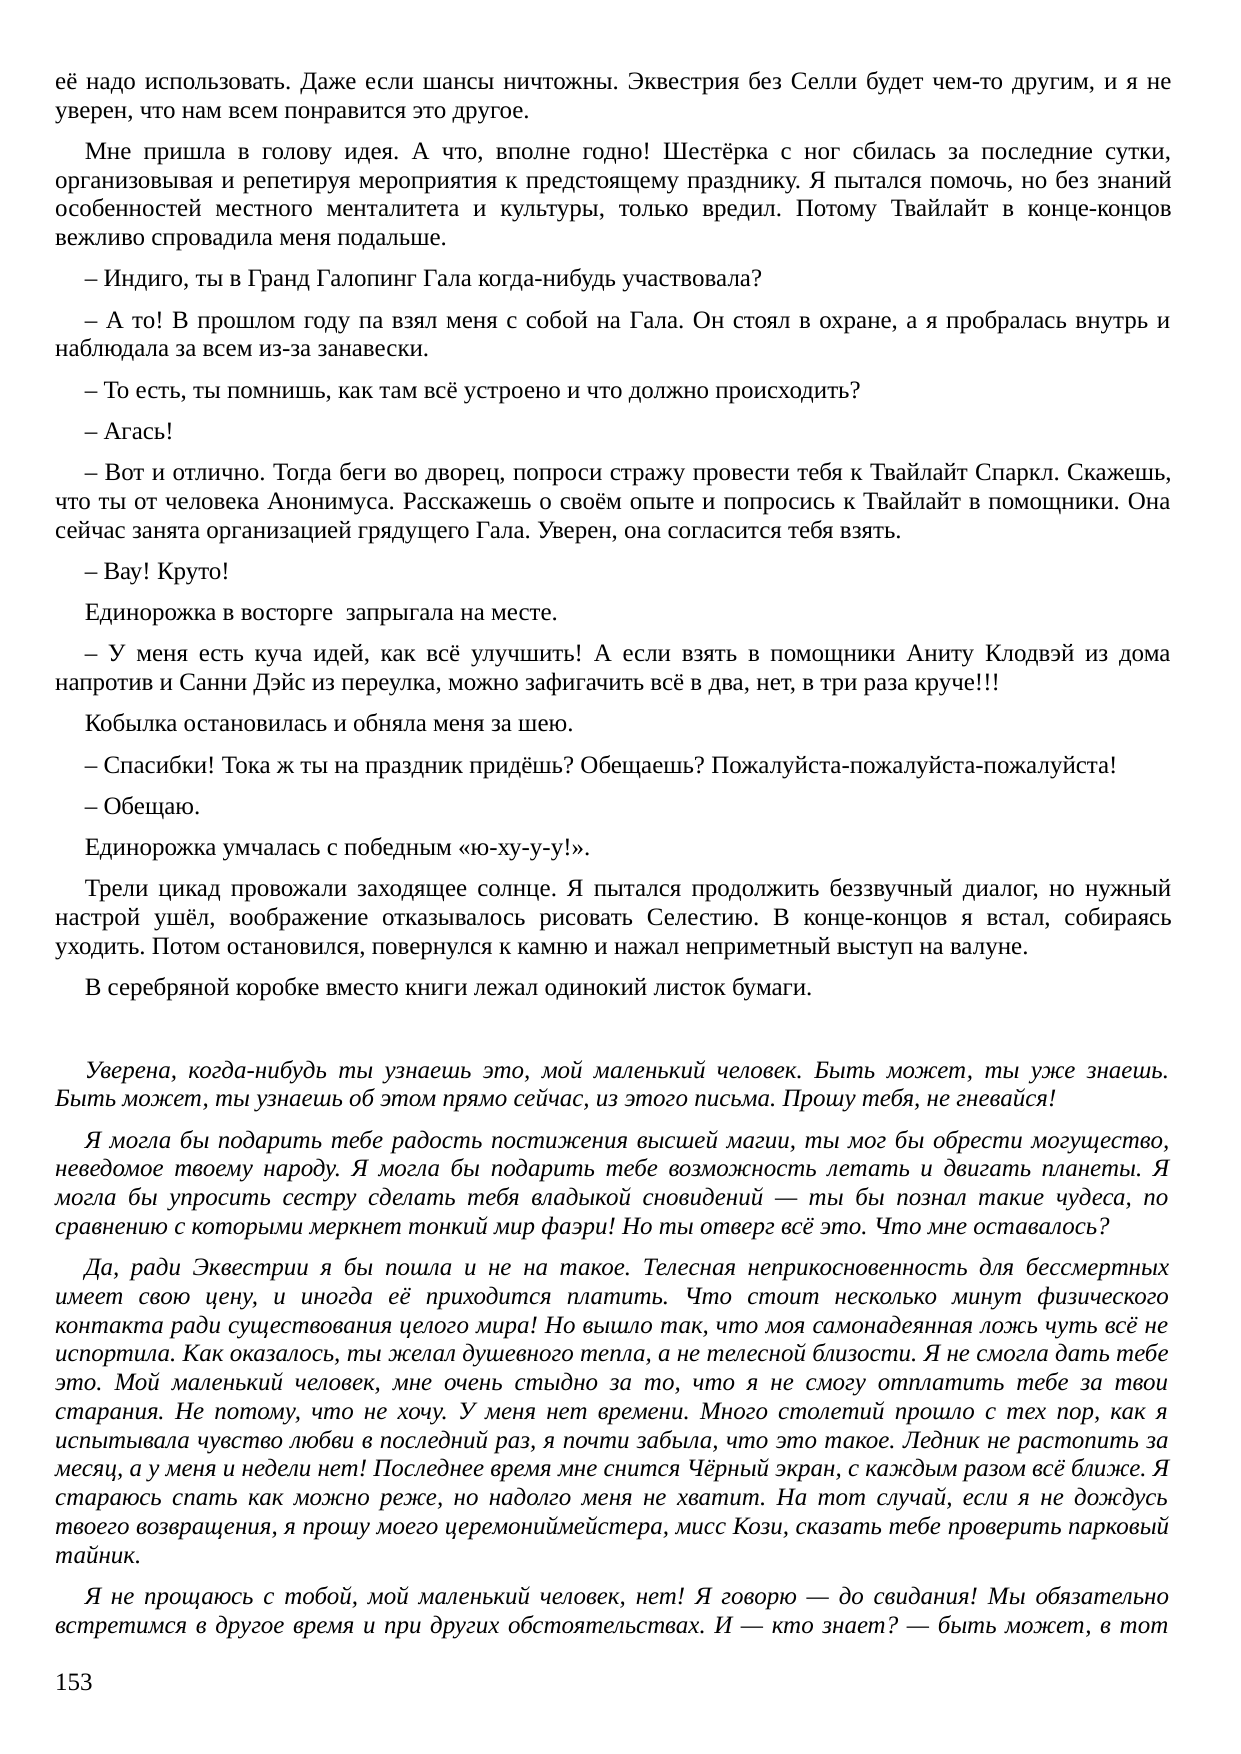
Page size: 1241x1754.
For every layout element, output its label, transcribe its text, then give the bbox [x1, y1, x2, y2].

text Мне пришла в голову идея. А что, вполне годно! Шестёрка с ног сбилась за последние сутки, организовывая и репетируя мероприятия к предстоящему празднику. Я пытался помочь, но без знаний особенностей местного менталитета и культуры, только вредил. Потому Твайлайт в конце-концов вежливо спровадила меня подальше. [55, 136, 1173, 251]
text Единорожка в восторге запрыгала на месте. [55, 597, 1173, 626]
text – То есть, ты помнишь, как там всё устроено и что должно происходить? [55, 375, 1173, 403]
text – Вау! Круто! [55, 556, 1173, 585]
text Да, ради Эквестрии я бы пошла и не на такое. Телесная неприкосновенность для бессмертных имеет свою цену, и иногда её приходится платить. Что стоит несколько минут физического контакта ради существования целого мира! Но вышло так, что моя самонадеянная ложь чуть всё не испортила. Как оказалось, ты желал душевного тепла, а не телесной близости. Я не смогла дать тебе это. Мой маленький человек, мне очень стыдно за то, что я не смогу отплатить тебе за твои старания. Не потому, что не хочу. У меня нет времени. Много столетий прошло с тех пор, как я испытывала чувство любви в последний раз, я почти забыла, что это такое. Ледник не растопить за месяц, а у меня и недели нет! Последнее время мне снится Чёрный экран, с каждым разом всё ближе. Я стараюсь спать как можно реже, но надолго меня не хватит. На тот случай, если я не дождусь твоего возвращения, я прошу моего церемониймейстера, мисс Кози, сказать тебе проверить парковый тайник. [55, 1252, 1173, 1568]
text Единорожка умчалась с победным «ю-ху-у-у!». [55, 832, 1173, 861]
text – У меня есть куча идей, как всё улучшить! А если взять в помощники Аниту Клодвэй из дома напротив и Санни Дэйс из переулка, можно зафигачить всё в два, нет, в три раза круче!!! [55, 638, 1173, 696]
text – Вот и отлично. Тогда беги во дворец, попроси стражу провести тебя к Твайлайт Спаркл. Скажешь, что ты от человека Анонимуса. Расскажешь о своём опыте и попросись к Твайлайт в помощники. Она сейчас занята организацией грядущего Гала. Уверен, она согласится тебя взять. [55, 457, 1173, 543]
text – Спасибки! Тока ж ты на праздник придёшь? Обещаешь? Пожалуйста-пожалуйста-пожалуйста! [55, 750, 1173, 778]
text Трели цикад провожали заходящее солнце. Я пытался продолжить беззвучный диалог, но нужный настрой ушёл, воображение отказывалось рисовать Селестию. В конце-концов я встал, собираясь уходить. Потом остановился, повернулся к камню и нажал неприметный выступ на валуне. [55, 873, 1173, 960]
text Я не прощаюсь с тобой, мой маленький человек, нет! Я говорю — до свидания! Мы обязательно встретимся в другое время и при других обстоятельствах. И — кто знает? — быть может, в тот [55, 1581, 1173, 1638]
text Уверена, когда-нибудь ты узнаешь это, мой маленький человек. Быть может, ты уже знаешь. Быть может, ты узнаешь об этом прямо сейчас, из этого письма. Прошу тебя, не гневайся! [55, 1055, 1173, 1112]
text Кобылка остановилась и обняла меня за шею. [55, 708, 1173, 737]
text – Индиго, ты в Гранд Галопинг Гала когда-нибудь участвовала? [55, 263, 1173, 292]
text – Агась! [55, 416, 1173, 445]
text – Обещаю. [55, 791, 1173, 820]
text – А то! В прошлом году па взял меня с собой на Гала. Он стоял в охране, а я пробралась внутрь и наблюдала за всем из-за занавески. [55, 305, 1173, 362]
text Я могла бы подарить тебе радость постижения высшей магии, ты мог бы обрести могущество, неведомое твоему народу. Я могла бы подарить тебе возможность летать и двигать планеты. Я могла бы упросить сестру сделать тебя владыкой сновидений — ты бы познал такие чудеса, по сравнению с которыми меркнет тонкий мир фаэри! Но ты отверг всё это. Что мне оставалось? [55, 1125, 1173, 1240]
text В серебряной коробке вместо книги лежал одинокий листок бумаги. [55, 972, 1173, 1001]
text её надо использовать. Даже если шансы ничтожны. Эквестрия без Селли будет чем-то другим, и я не уверен, что нам всем понравится это другое. [55, 66, 1173, 123]
